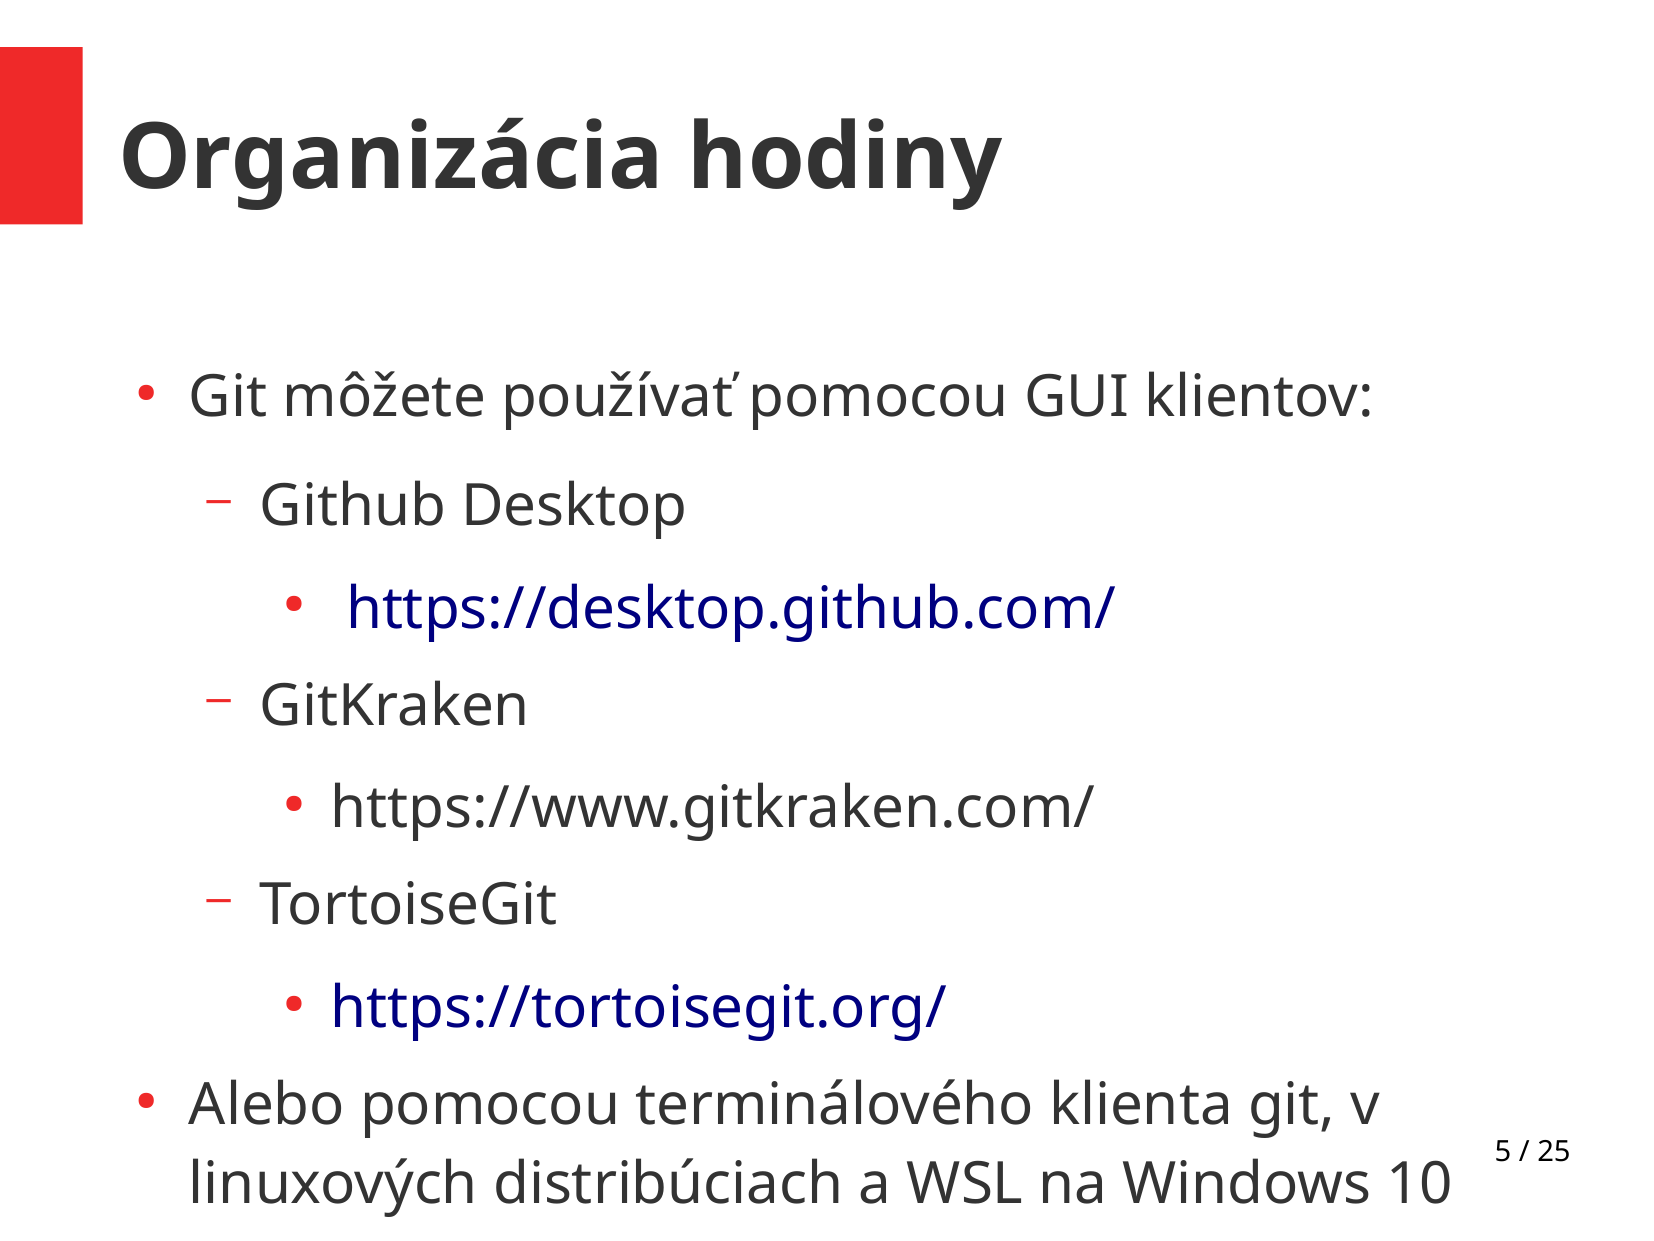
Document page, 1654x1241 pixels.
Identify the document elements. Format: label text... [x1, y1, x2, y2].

list Git môžete používať pomocou GUI klientov: Github Desktop https://desktop.github.com/ GitKraken https://www.gitkraken.com/ TortoiseGit https://tortoisegit.org/ Alebo pomocou terminálového klienta git, v linuxových distribúciach a WSL na Windows 10 [118, 354, 1536, 1074]
title Organizácia hodiny [118, 49, 1571, 257]
